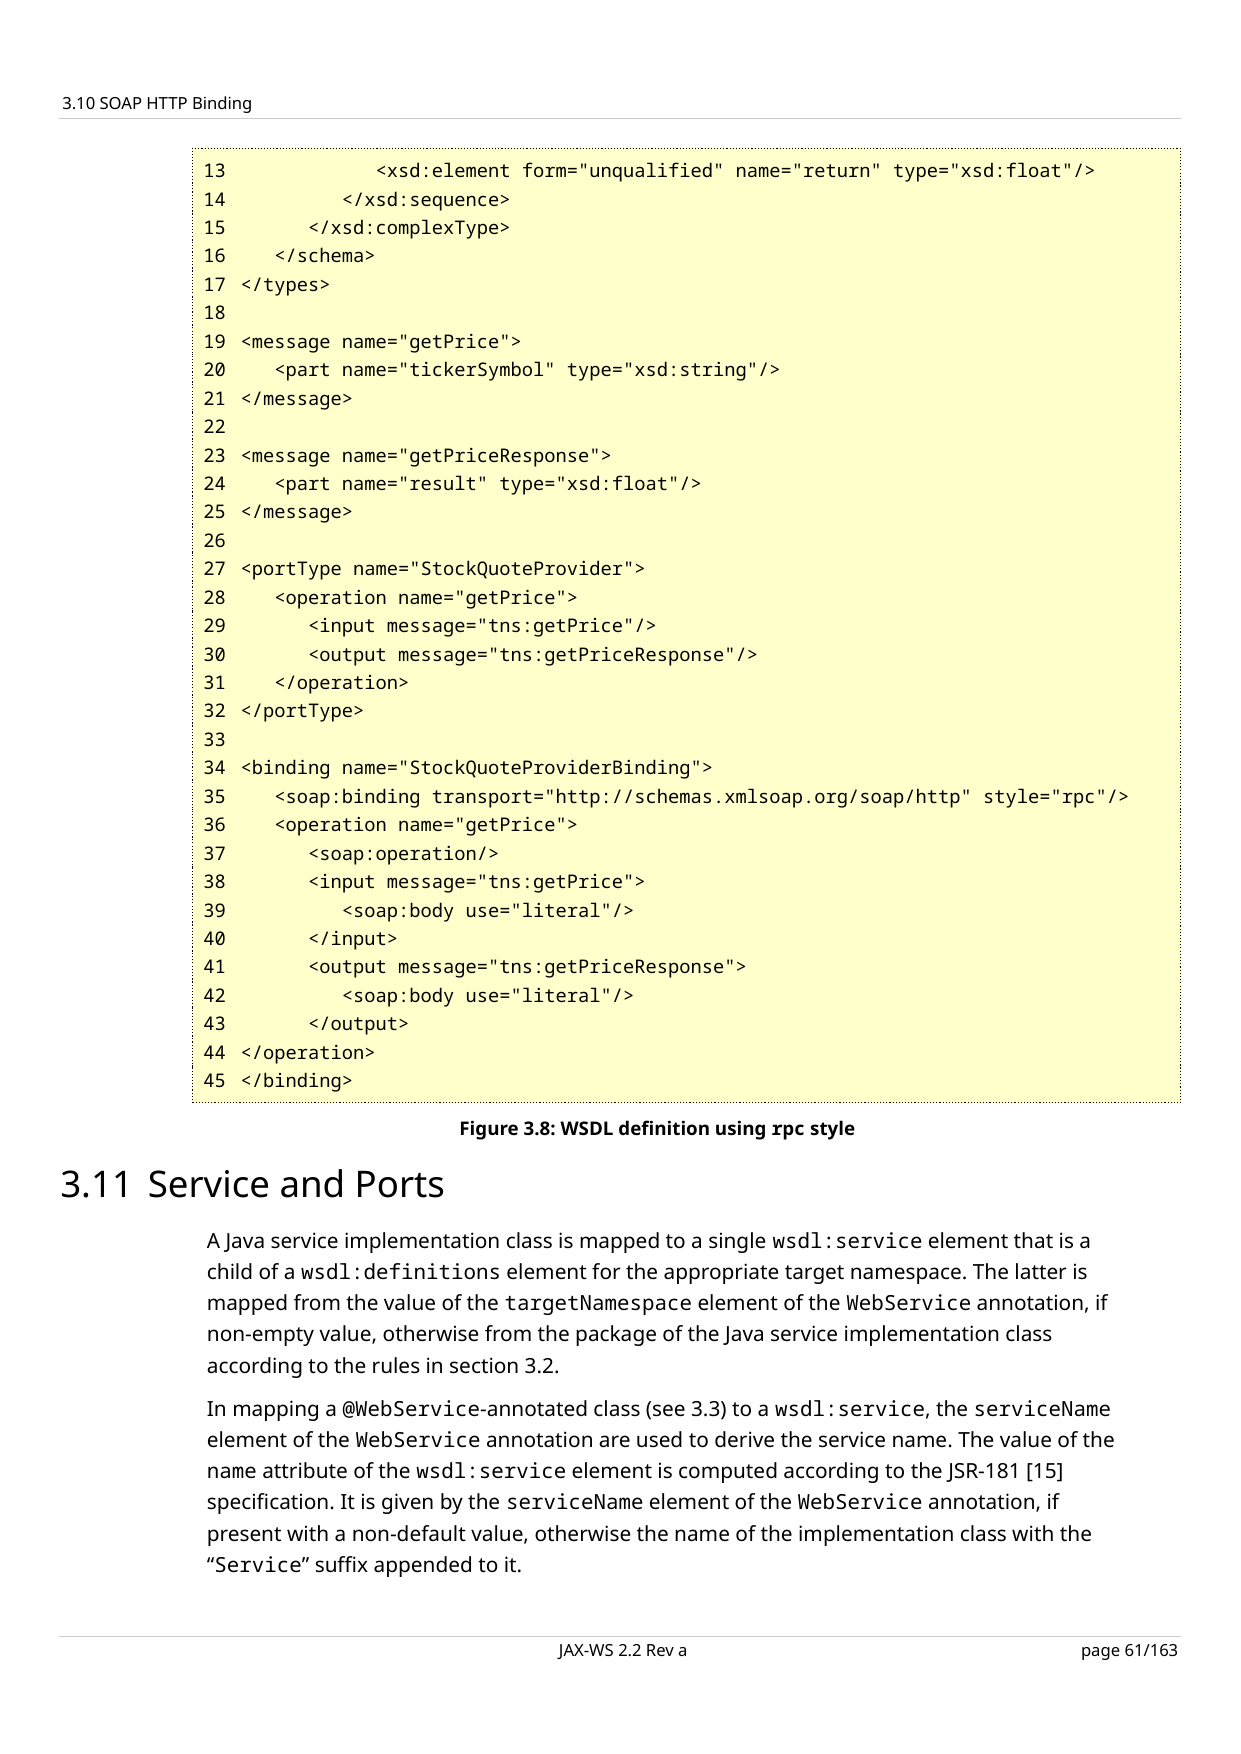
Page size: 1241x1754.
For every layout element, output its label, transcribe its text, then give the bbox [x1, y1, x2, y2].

list </types> [192, 261, 1181, 290]
list <input message="tns:getPrice"> [192, 858, 1181, 887]
list <xsd:element form="unqualified" name="return" type="xsd:float"/> [192, 147, 1181, 176]
list </input> [192, 915, 1181, 944]
list </output> [192, 1001, 1181, 1029]
list </xsd:sequence> [192, 176, 1181, 204]
list <output message="tns:getPriceResponse"/> [192, 631, 1181, 659]
list <input message="tns:getPrice"/> [192, 602, 1181, 631]
list <message name="getPriceResponse"> [192, 432, 1181, 460]
list </xsd:complexType> [192, 204, 1181, 233]
list <soap:body use="literal"/> [192, 887, 1181, 915]
list <portType name="StockQuoteProvider"> [192, 546, 1181, 574]
list <operation name="getPrice"> [192, 802, 1181, 830]
list </operation> [192, 1029, 1181, 1057]
list <soap:binding transport="http://schemas.xmlsoap.org/soap/http" style="rpc"/> [192, 773, 1181, 802]
list </operation> [192, 659, 1181, 688]
list <part name="tickerSymbol" type="xsd:string"/> [192, 347, 1181, 375]
list <part name="result" type="xsd:float"/> [192, 460, 1181, 489]
list <soap:operation/> [192, 830, 1181, 858]
list <binding name="StockQuoteProviderBinding"> [192, 745, 1181, 773]
list <output message="tns:getPriceResponse"> [192, 944, 1181, 972]
list </portType> [192, 688, 1181, 716]
list <soap:body use="literal"/> [192, 972, 1181, 1001]
list <operation name="getPrice"> [192, 574, 1181, 602]
list <message name="getPrice"> [192, 318, 1181, 347]
list </binding> [192, 1057, 1181, 1103]
text A Java service implementation class is mapped to a single wsdl:service element that is a child of a wsdl:definitions element for the appropriate target namespace. The latter is mapped from the value of the targetNamespace element of the WebService annotation, if non-empty value, otherwise from the package of the Java service implementation class according to the rules in section 3.2. [207, 1226, 1122, 1379]
text Figure 3.8: WSDL definition using rpc style [192, 1115, 1122, 1140]
list </message> [192, 489, 1181, 517]
text In mapping a @WebService-annotated class (see 3.3) to a wsdl:service, the serviceName element of the WebService annotation are used to derive the service name. The value of the name attribute of the wsdl:service element is computed according to the JSR-181 [15] specification. It is given by the serviceName element of the WebService annotation, if present with a non-default value, otherwise the name of the implementation class with the “Service” suffix appended to it. [207, 1394, 1122, 1578]
list </schema> [192, 233, 1181, 261]
list </message> [192, 375, 1181, 403]
subtitle Service and Ports [133, 1158, 1181, 1208]
